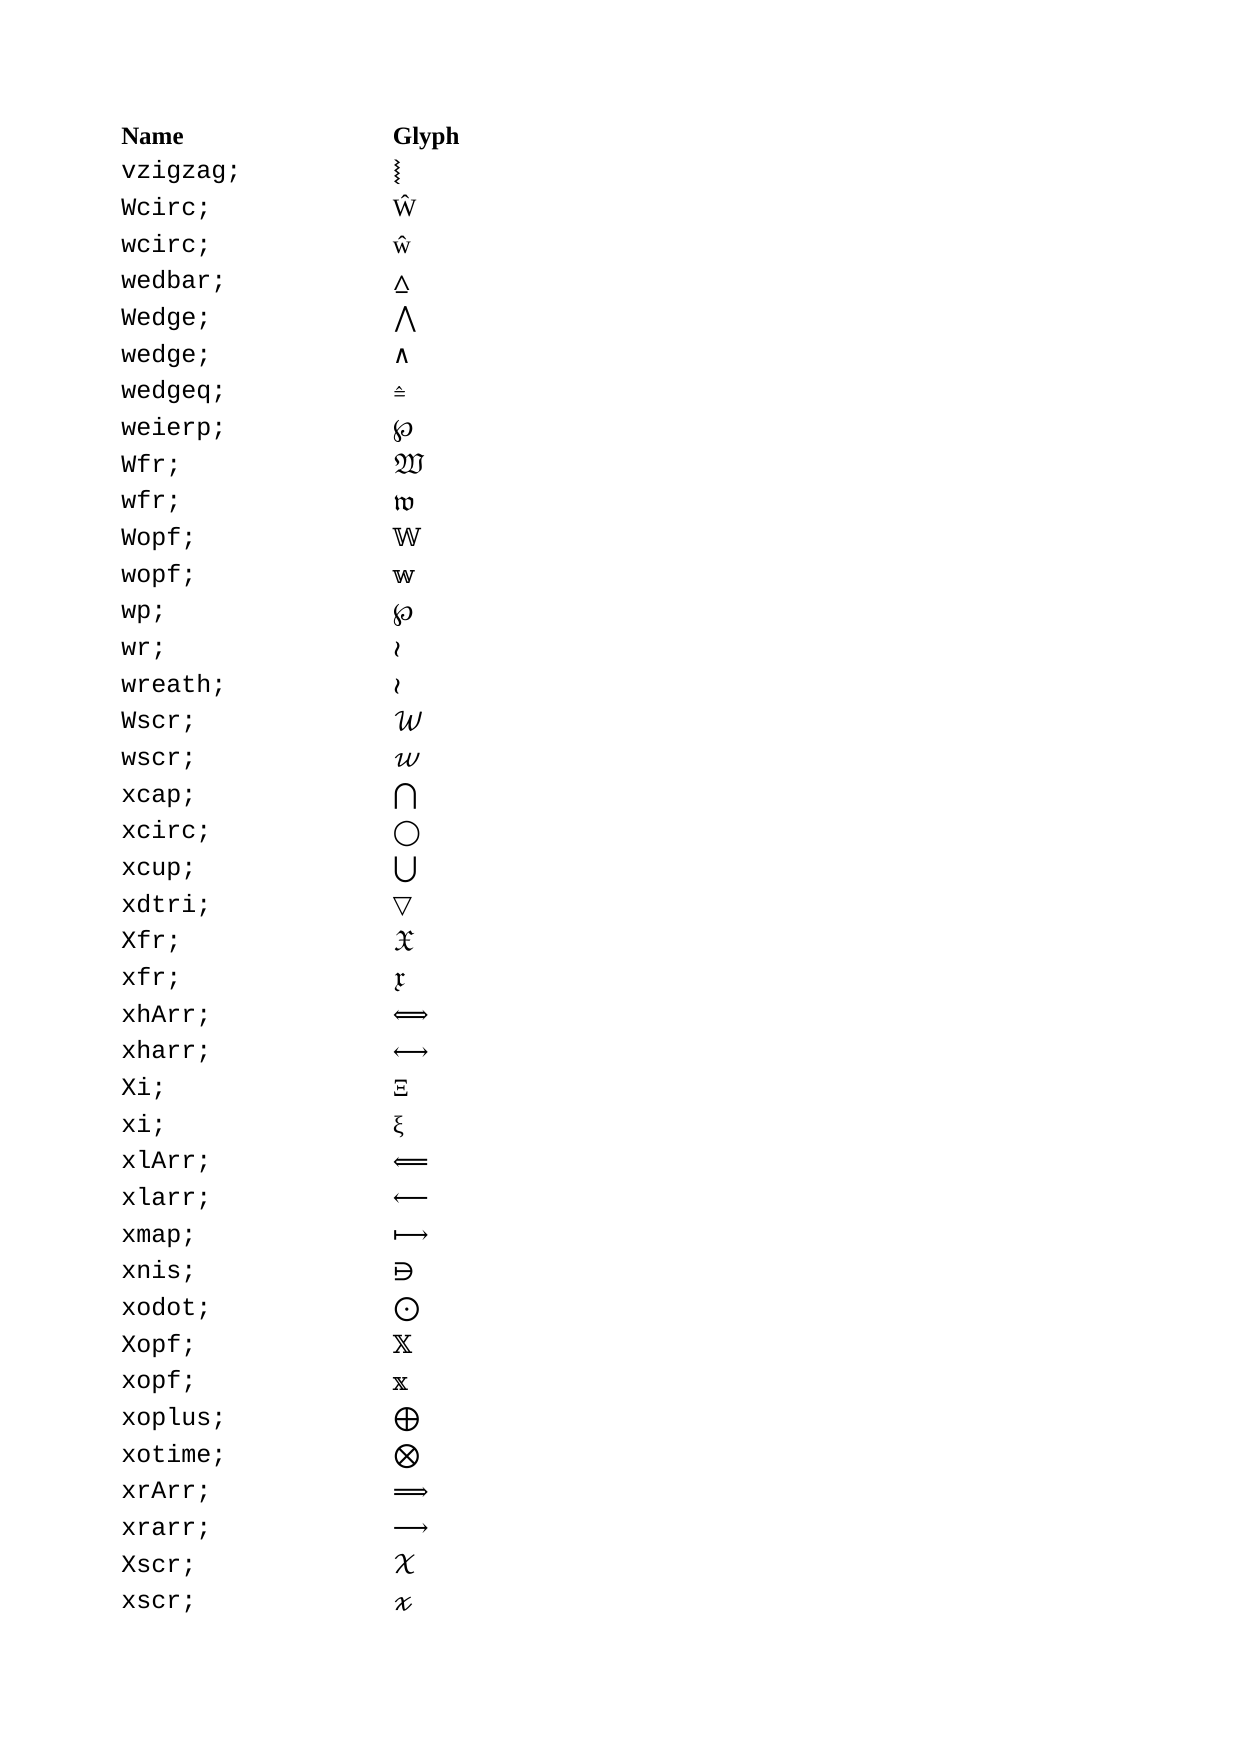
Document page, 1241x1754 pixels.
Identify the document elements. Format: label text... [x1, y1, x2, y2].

table_cell xlArr; [118, 1143, 390, 1179]
table_cell xotime; [118, 1436, 390, 1473]
table_cell ≀ [390, 629, 631, 666]
table_cell ∧ [390, 336, 631, 373]
table_cell 𝕏 [390, 1326, 631, 1363]
table_cell ŵ [390, 226, 631, 263]
table_cell 𝕎 [390, 519, 631, 556]
table_cell ⟹ [390, 1473, 631, 1509]
table_cell 𝒲 [390, 703, 631, 739]
table_cell wscr; [118, 739, 390, 776]
table_cell 𝔛 [390, 923, 631, 959]
table_cell xi; [118, 1106, 390, 1143]
table_cell wp; [118, 593, 390, 629]
table_cell ⋀ [390, 299, 631, 336]
table_cell ⨂ [390, 1436, 631, 1473]
table_cell xscr; [118, 1583, 390, 1619]
table_cell wedbar; [118, 263, 390, 299]
table_cell vzigzag; [118, 153, 390, 189]
table_cell ◯ [390, 813, 631, 849]
table_cell ▽ [390, 886, 631, 923]
table_cell ⨁ [390, 1399, 631, 1436]
table_cell xharr; [118, 1033, 390, 1069]
table_cell Wfr; [118, 446, 390, 483]
table_cell Ŵ [390, 189, 631, 226]
table_cell wopf; [118, 556, 390, 593]
table_cell Wopf; [118, 519, 390, 556]
table_cell xcup; [118, 849, 390, 886]
table_cell 𝔚 [390, 446, 631, 483]
table_cell ⟺ [390, 996, 631, 1033]
table_cell ⋂ [390, 776, 631, 813]
table_cell xrarr; [118, 1509, 390, 1546]
table_cell Wscr; [118, 703, 390, 739]
table_cell 𝕨 [390, 556, 631, 593]
table_cell ⟼ [390, 1216, 631, 1253]
table_header Name [118, 118, 390, 153]
table_cell wreath; [118, 666, 390, 703]
table_cell 𝓍 [390, 1583, 631, 1619]
table_cell xoplus; [118, 1399, 390, 1436]
table_cell ⟶ [390, 1509, 631, 1546]
table_cell xfr; [118, 959, 390, 996]
table_cell wedge; [118, 336, 390, 373]
table_cell xlarr; [118, 1179, 390, 1216]
table_cell ⟸ [390, 1143, 631, 1179]
table_cell xcirc; [118, 813, 390, 849]
table_cell ≀ [390, 666, 631, 703]
table_cell xcap; [118, 776, 390, 813]
table_header Glyph [390, 118, 631, 153]
table_cell Xscr; [118, 1546, 390, 1583]
table_cell Xfr; [118, 923, 390, 959]
table_cell xodot; [118, 1289, 390, 1326]
table_cell ⋻ [390, 1253, 631, 1289]
table_cell ⟵ [390, 1179, 631, 1216]
table_cell ≙ [390, 373, 631, 409]
table_cell ⩟ [390, 263, 631, 299]
table_cell Wcirc; [118, 189, 390, 226]
table_cell Xopf; [118, 1326, 390, 1363]
table_cell xrArr; [118, 1473, 390, 1509]
table_cell 𝕩 [390, 1363, 631, 1399]
table_cell 𝔵 [390, 959, 631, 996]
table_cell xopf; [118, 1363, 390, 1399]
table_cell ℘ [390, 593, 631, 629]
table_cell wfr; [118, 483, 390, 519]
table_cell wcirc; [118, 226, 390, 263]
table_cell ⋃ [390, 849, 631, 886]
table_cell xmap; [118, 1216, 390, 1253]
table_cell xhArr; [118, 996, 390, 1033]
table_cell wedgeq; [118, 373, 390, 409]
table_cell wr; [118, 629, 390, 666]
table_cell ξ [390, 1106, 631, 1143]
table_cell ⟷ [390, 1033, 631, 1069]
table_cell Xi; [118, 1069, 390, 1106]
table_cell Wedge; [118, 299, 390, 336]
table_cell ⨀ [390, 1289, 631, 1326]
table_cell ℘ [390, 409, 631, 446]
table_cell xnis; [118, 1253, 390, 1289]
table_cell 𝔴 [390, 483, 631, 519]
table_cell weierp; [118, 409, 390, 446]
table_cell ⦚ [390, 153, 631, 189]
table_cell xdtri; [118, 886, 390, 923]
table_cell Ξ [390, 1069, 631, 1106]
table_cell 𝓌 [390, 739, 631, 776]
table_cell 𝒳 [390, 1546, 631, 1583]
